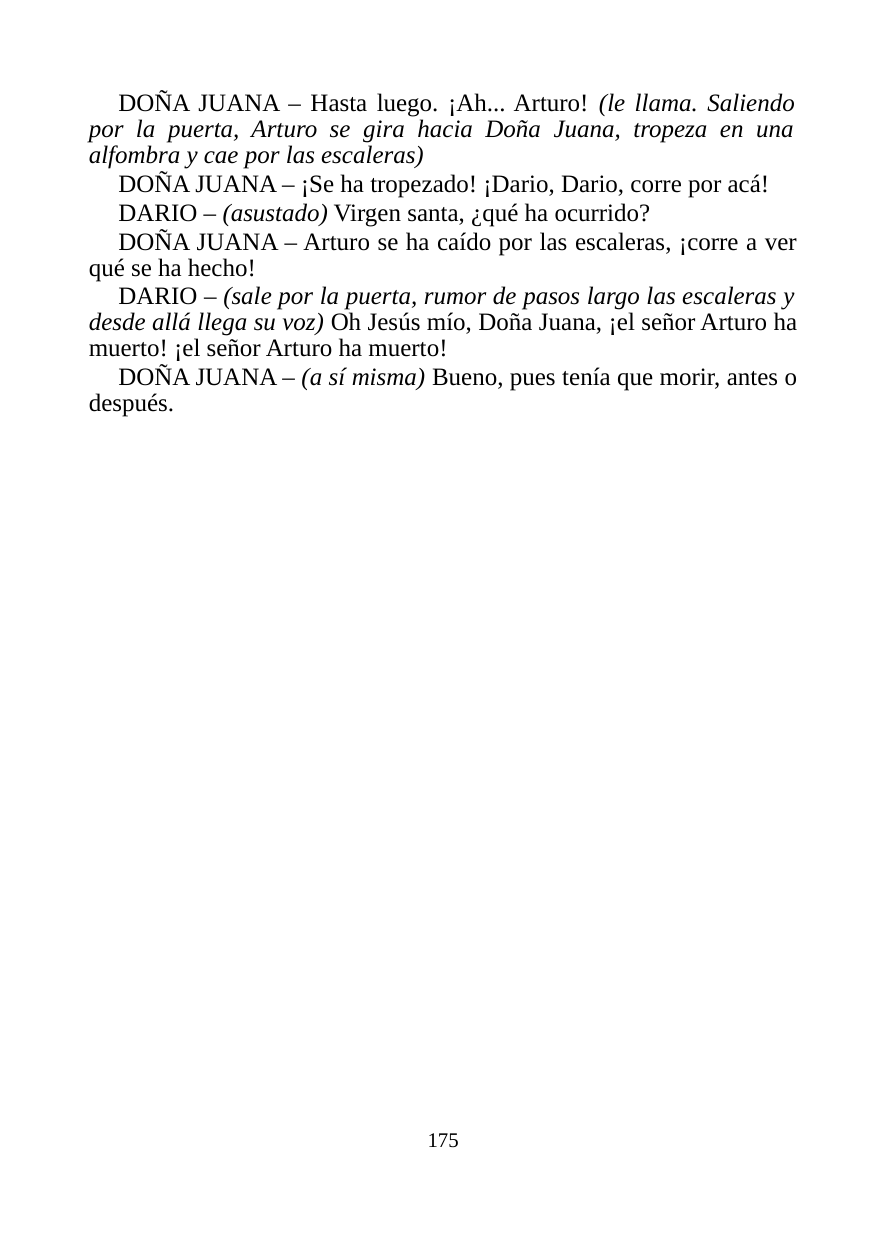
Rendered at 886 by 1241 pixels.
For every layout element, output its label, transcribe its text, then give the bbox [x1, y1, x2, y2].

text DARIO – (asustado) Virgen santa, ¿qué ha ocurrido? [88, 198, 797, 227]
text DOÑA JUANA – Arturo se ha caído por las escaleras, ¡corre a ver qué se ha hecho! [88, 227, 797, 281]
text DARIO – (sale por la puerta, rumor de pasos largo las escaleras y desde allá llega su voz) Oh Jesús mío, Doña Juana, ¡el señor Arturo ha muerto! ¡el señor Arturo ha muerto! [88, 281, 797, 362]
text DOÑA JUANA – (a sí misma) Bueno, pues tenía que morir, antes o después. [88, 362, 797, 417]
text DOÑA JUANA – ¡Se ha tropezado! ¡Dario, Dario, corre por acá! [88, 169, 797, 198]
text DOÑA JUANA – Hasta luego. ¡Ah... Arturo! (le llama. Saliendo por la puerta, Arturo se gira hacia Doña Juana, tropeza en una alfombra y cae por las escaleras) [88, 88, 797, 169]
